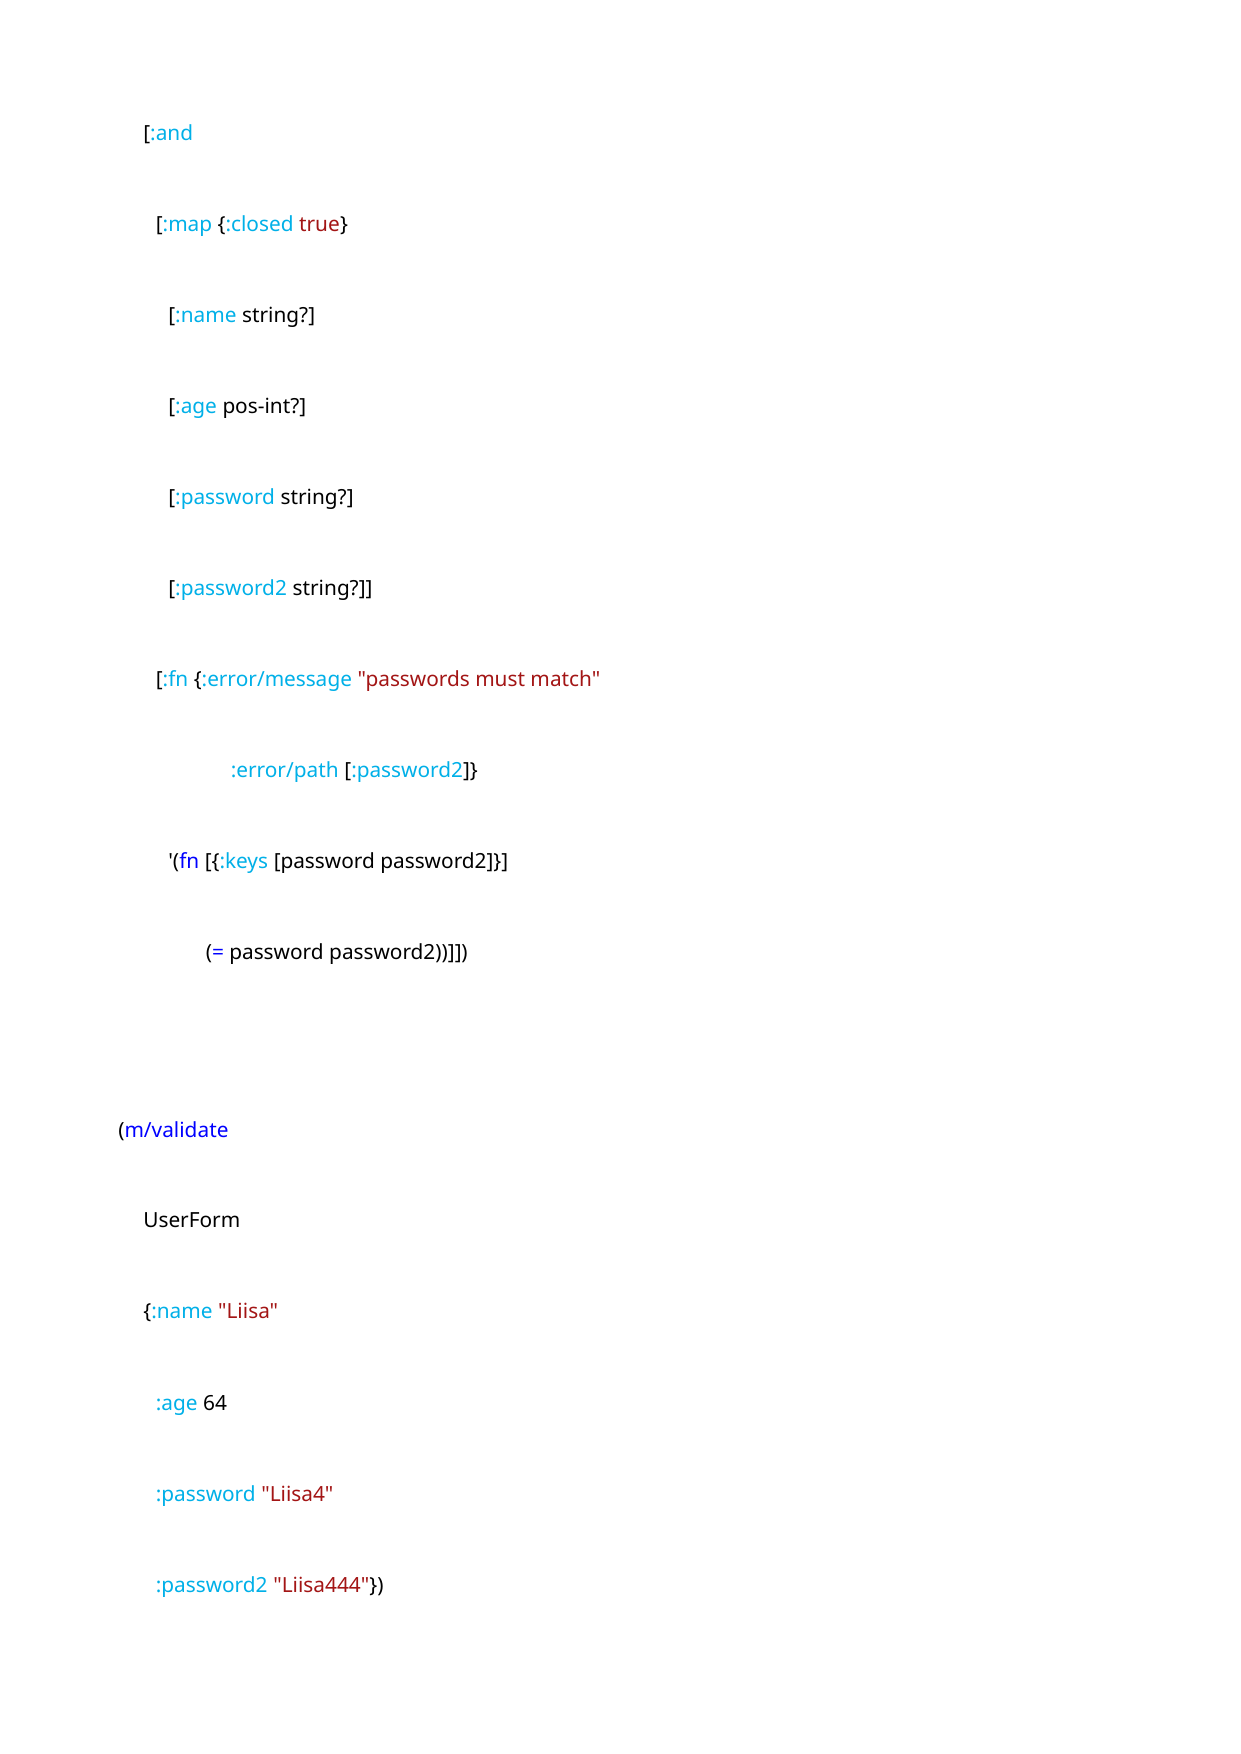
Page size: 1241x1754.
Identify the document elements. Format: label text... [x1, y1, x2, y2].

text :age 64 [118, 1388, 1122, 1416]
text (= password password2))]]) [118, 937, 1122, 966]
text [:and [118, 118, 1122, 147]
text :password "Liisa4" [118, 1479, 1122, 1507]
text '(fn [{:keys [password password2]}] [118, 846, 1122, 875]
text UserForm [118, 1206, 1122, 1234]
text [:name string?] [118, 300, 1122, 329]
text (m/validate [118, 1115, 1122, 1143]
text [:password string?] [118, 482, 1122, 511]
text [:age pos-int?] [118, 391, 1122, 420]
text [:fn {:error/message "passwords must match" [118, 664, 1122, 693]
text :password2 "Liisa444"}) [118, 1570, 1122, 1598]
text :error/path [:password2]} [118, 755, 1122, 784]
text [:map {:closed true} [118, 209, 1122, 238]
text [:password2 string?]] [118, 573, 1122, 602]
text {:name "Liisa" [118, 1297, 1122, 1325]
